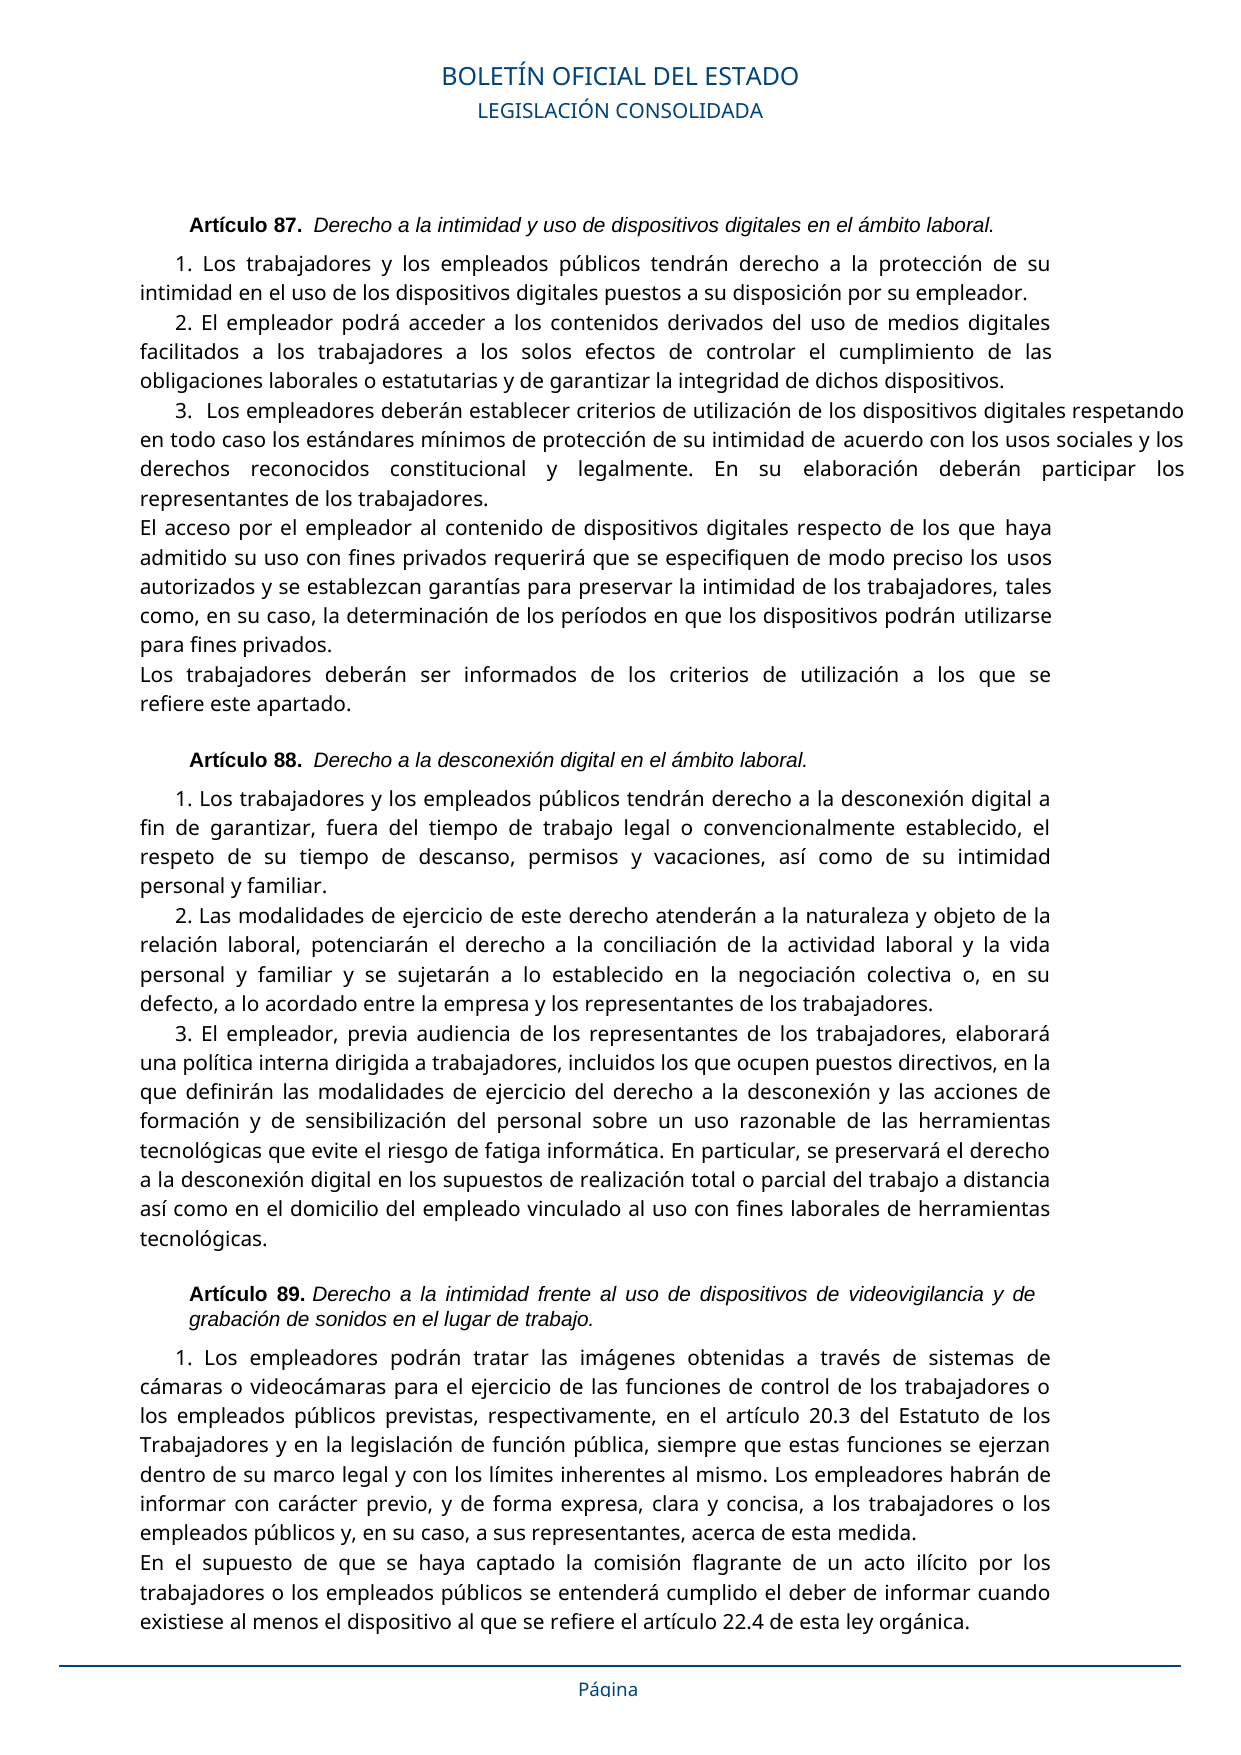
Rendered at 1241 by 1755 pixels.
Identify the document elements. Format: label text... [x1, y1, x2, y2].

text Los trabajadores deberán ser informados de los criterios de utilización a los que se refiere este apartado. [139, 660, 1052, 718]
list Las modalidades de ejercicio de este derecho atenderán a la naturaleza y objeto de la relación laboral, potenciarán el derecho a la conciliación de la actividad laboral y la vida personal y familiar y se sujetarán a lo establecido en la negociación colectiva o, en su defecto, a lo acordado entre la empresa y los representantes de los trabajadores. [139, 901, 1052, 1018]
list El empleador podrá acceder a los contenidos derivados del uso de medios digitales facilitados a los trabajadores a los solos efectos de controlar el cumplimiento de las obligaciones laborales o estatutarias y de garantizar la integridad de dichos dispositivos. [139, 308, 1052, 395]
text En el supuesto de que se haya captado la comisión flagrante de un acto ilícito por los trabajadores o los empleados públicos se entenderá cumplido el deber de informar cuando existiese al menos el dispositivo al que se refiere el artículo 22.4 de esta ley orgánica. [139, 1548, 1052, 1635]
text Artículo 88. Derecho a la desconexión digital en el ámbito laboral. [189, 748, 1184, 772]
list El empleador, previa audiencia de los representantes de los trabajadores, elaborará una política interna dirigida a trabajadores, incluidos los que ocupen puestos directivos, en la que definirán las modalidades de ejercicio del derecho a la desconexión y las acciones de formación y de sensibilización del personal sobre un uso razonable de las herramientas tecnológicas que evite el riesgo de fatiga informática. En particular, se preservará el derecho a la desconexión digital en los supuestos de realización total o parcial del trabajo a distancia así como en el domicilio del empleado vinculado al uso con fines laborales de herramientas tecnológicas. [139, 1019, 1052, 1252]
list Los empleadores deberán establecer criterios de utilización de los dispositivos digitales respetando en todo caso los estándares mínimos de protección de su intimidad de acuerdo con los usos sociales y los derechos reconocidos constitucional y legalmente. En su elaboración deberán participar los representantes de los trabajadores. [139, 396, 1184, 512]
list Los empleadores podrán tratar las imágenes obtenidas a través de sistemas de cámaras o videocámaras para el ejercicio de las funciones de control de los trabajadores o los empleados públicos previstas, respectivamente, en el artículo 20.3 del Estatuto de los Trabajadores y en la legislación de función pública, siempre que estas funciones se ejerzan dentro de su marco legal y con los límites inherentes al mismo. Los empleadores habrán de informar con carácter previo, y de forma expresa, clara y concisa, a los trabajadores o los empleados públicos y, en su caso, a sus representantes, acerca de esta medida. [139, 1343, 1052, 1547]
list Los trabajadores y los empleados públicos tendrán derecho a la protección de su intimidad en el uso de los dispositivos digitales puestos a su disposición por su empleador. [139, 249, 1052, 307]
text El acceso por el empleador al contenido de dispositivos digitales respecto de los que haya admitido su uso con fines privados requerirá que se especifiquen de modo preciso los usos autorizados y se establezcan garantías para preservar la intimidad de los trabajadores, tales como, en su caso, la determinación de los períodos en que los dispositivos podrán utilizarse para fines privados. [139, 513, 1052, 659]
text Artículo 89. Derecho a la intimidad frente al uso de dispositivos de videovigilancia y de grabación de sonidos en el lugar de trabajo. [189, 1282, 1052, 1331]
list Los trabajadores y los empleados públicos tendrán derecho a la desconexión digital a fin de garantizar, fuera del tiempo de trabajo legal o convencionalmente establecido, el respeto de su tiempo de descanso, permisos y vacaciones, así como de su intimidad personal y familiar. [139, 784, 1052, 900]
text Artículo 87. Derecho a la intimidad y uso de dispositivos digitales en el ámbito laboral. [189, 213, 1184, 237]
